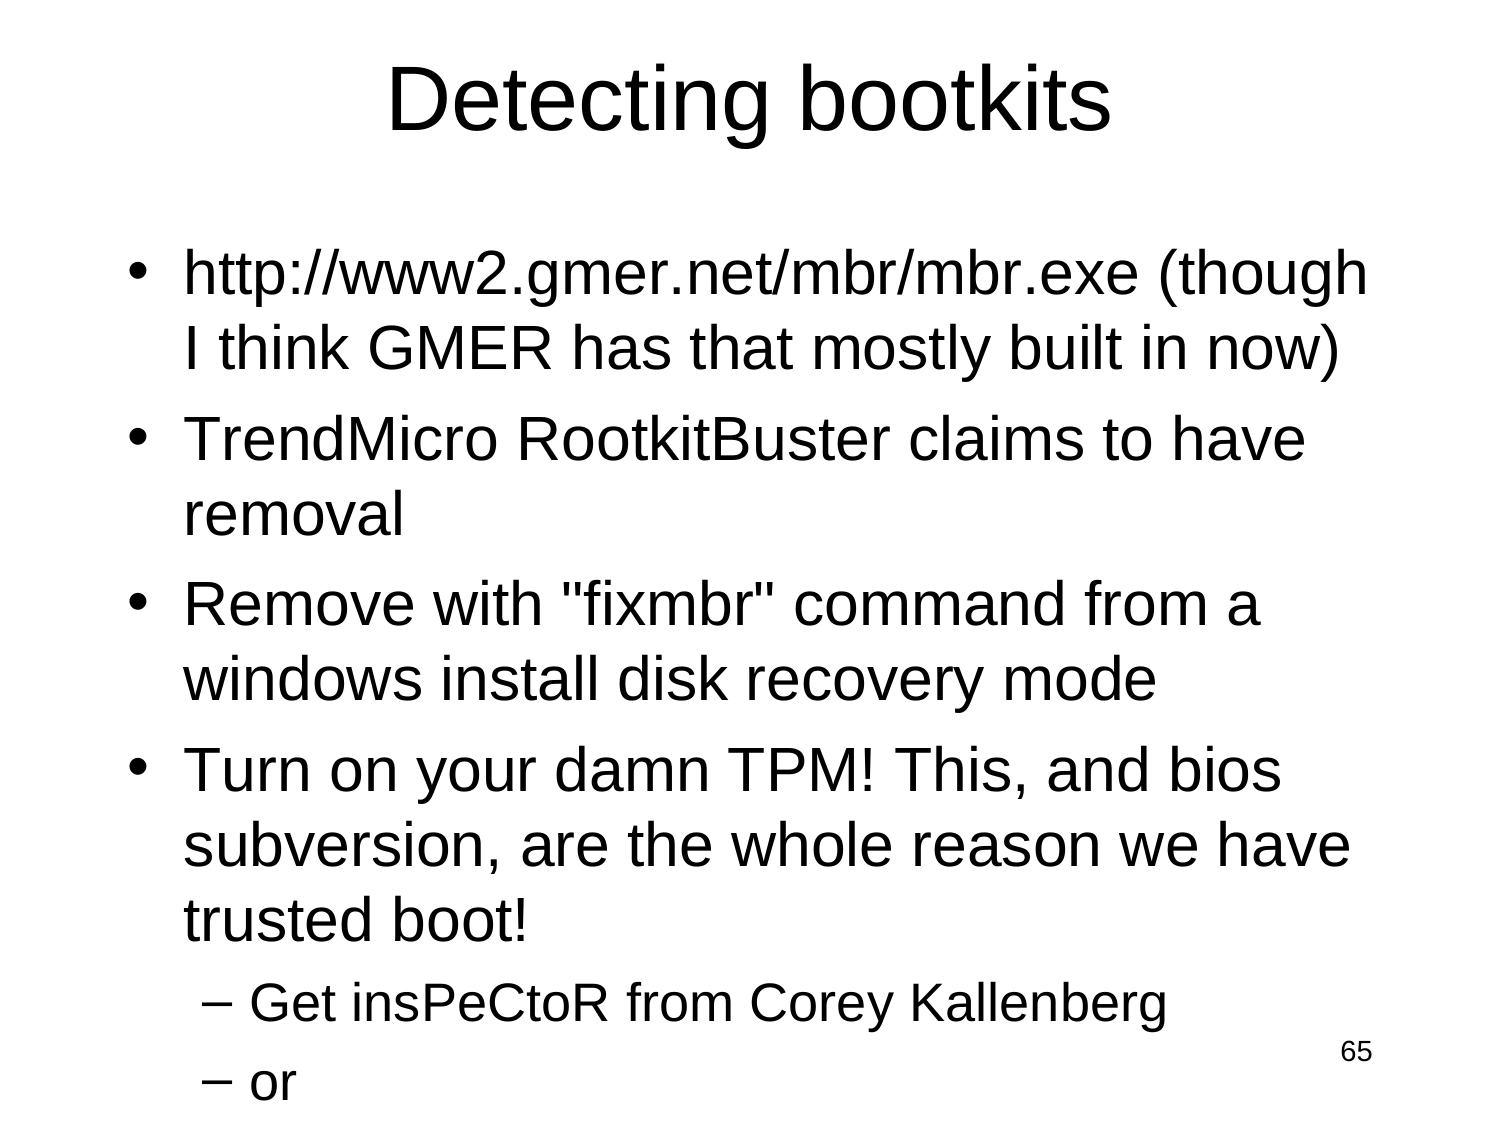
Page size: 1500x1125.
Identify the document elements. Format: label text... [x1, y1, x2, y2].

list http://www2.gmer.net/mbr/mbr.exe (though I think GMER has that mostly built in now) TrendMicro RootkitBuster claims to have removal Remove with "fixmbr" command from a windows install disk recovery mode Turn on your damn TPM! This, and bios subversion, are the whole reason we have trusted boot! Get insPeCtoR from Corey Kallenberg or [112, 224, 1388, 1125]
text_box [1074, 1025, 1388, 1101]
title Detecting bootkits [0, 0, 1500, 188]
